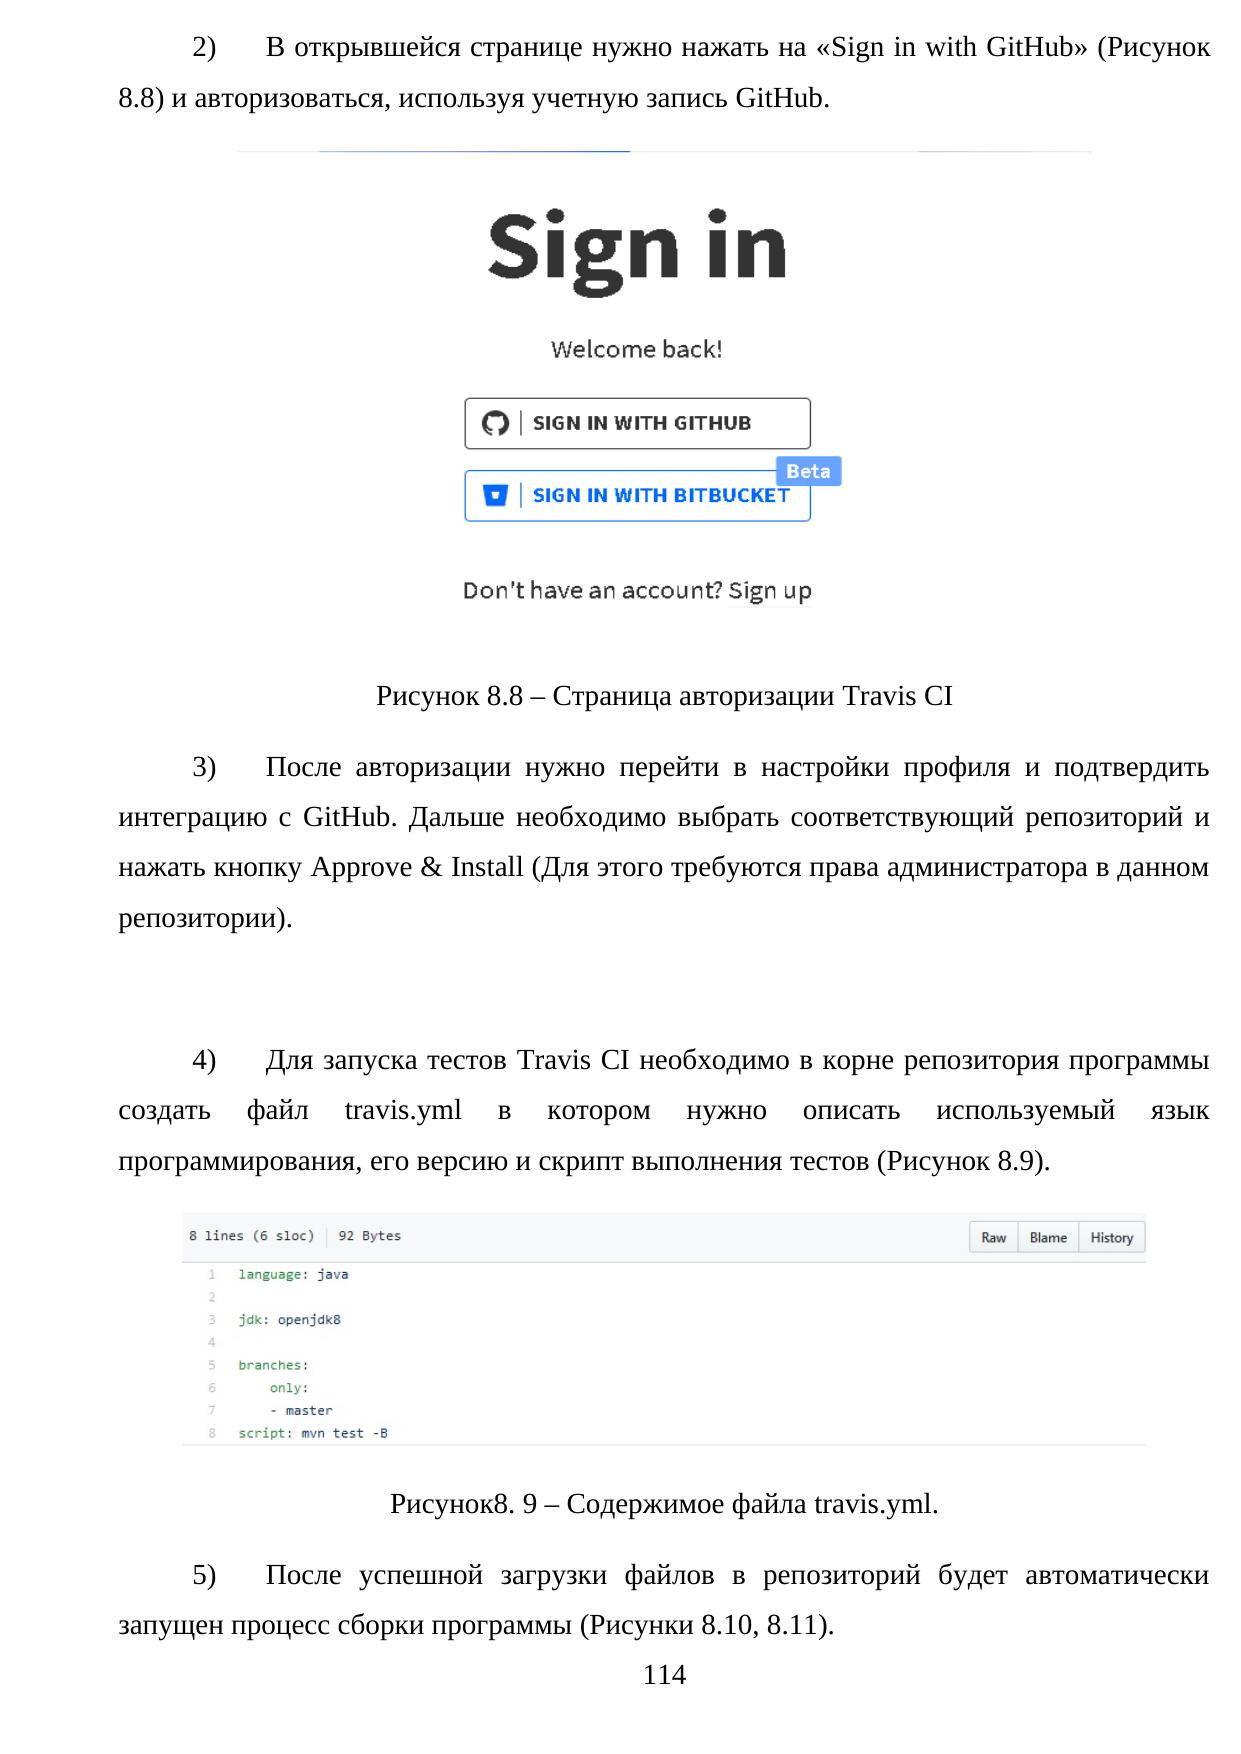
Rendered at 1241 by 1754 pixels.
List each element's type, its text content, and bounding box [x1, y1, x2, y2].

list После авторизации нужно перейти в настройки профиля и подтвердить интеграцию с GitHub. Дальше необходимо выбрать соответствующий репозиторий и нажать кнопку Approve & Install (Для этого требуются права администратора в данном репозитории). [118, 749, 1211, 933]
text Рисунок 8.8 – Страница авторизации Travis CI [118, 678, 1211, 711]
list В открывшейся странице нужно нажать на «Sign in with GitHub» (Рисунок 8.8) и авторизоваться, используя учетную запись GitHub. [118, 29, 1211, 113]
list После успешной загрузки файлов в репозиторий будет автоматически запущен процесс сборки программы (Рисунки 8.10, 8.11). [118, 1557, 1211, 1641]
list Для запуска тестов Travis CI необходимо в корне репозитория программы создать файл travis.yml в котором нужно описать используемый язык программирования, его версию и скрипт выполнения тестов (Рисунок 8.9). [118, 1042, 1211, 1176]
text Рисунок8. 9 – Содержимое файла travis.yml. [118, 1486, 1211, 1519]
